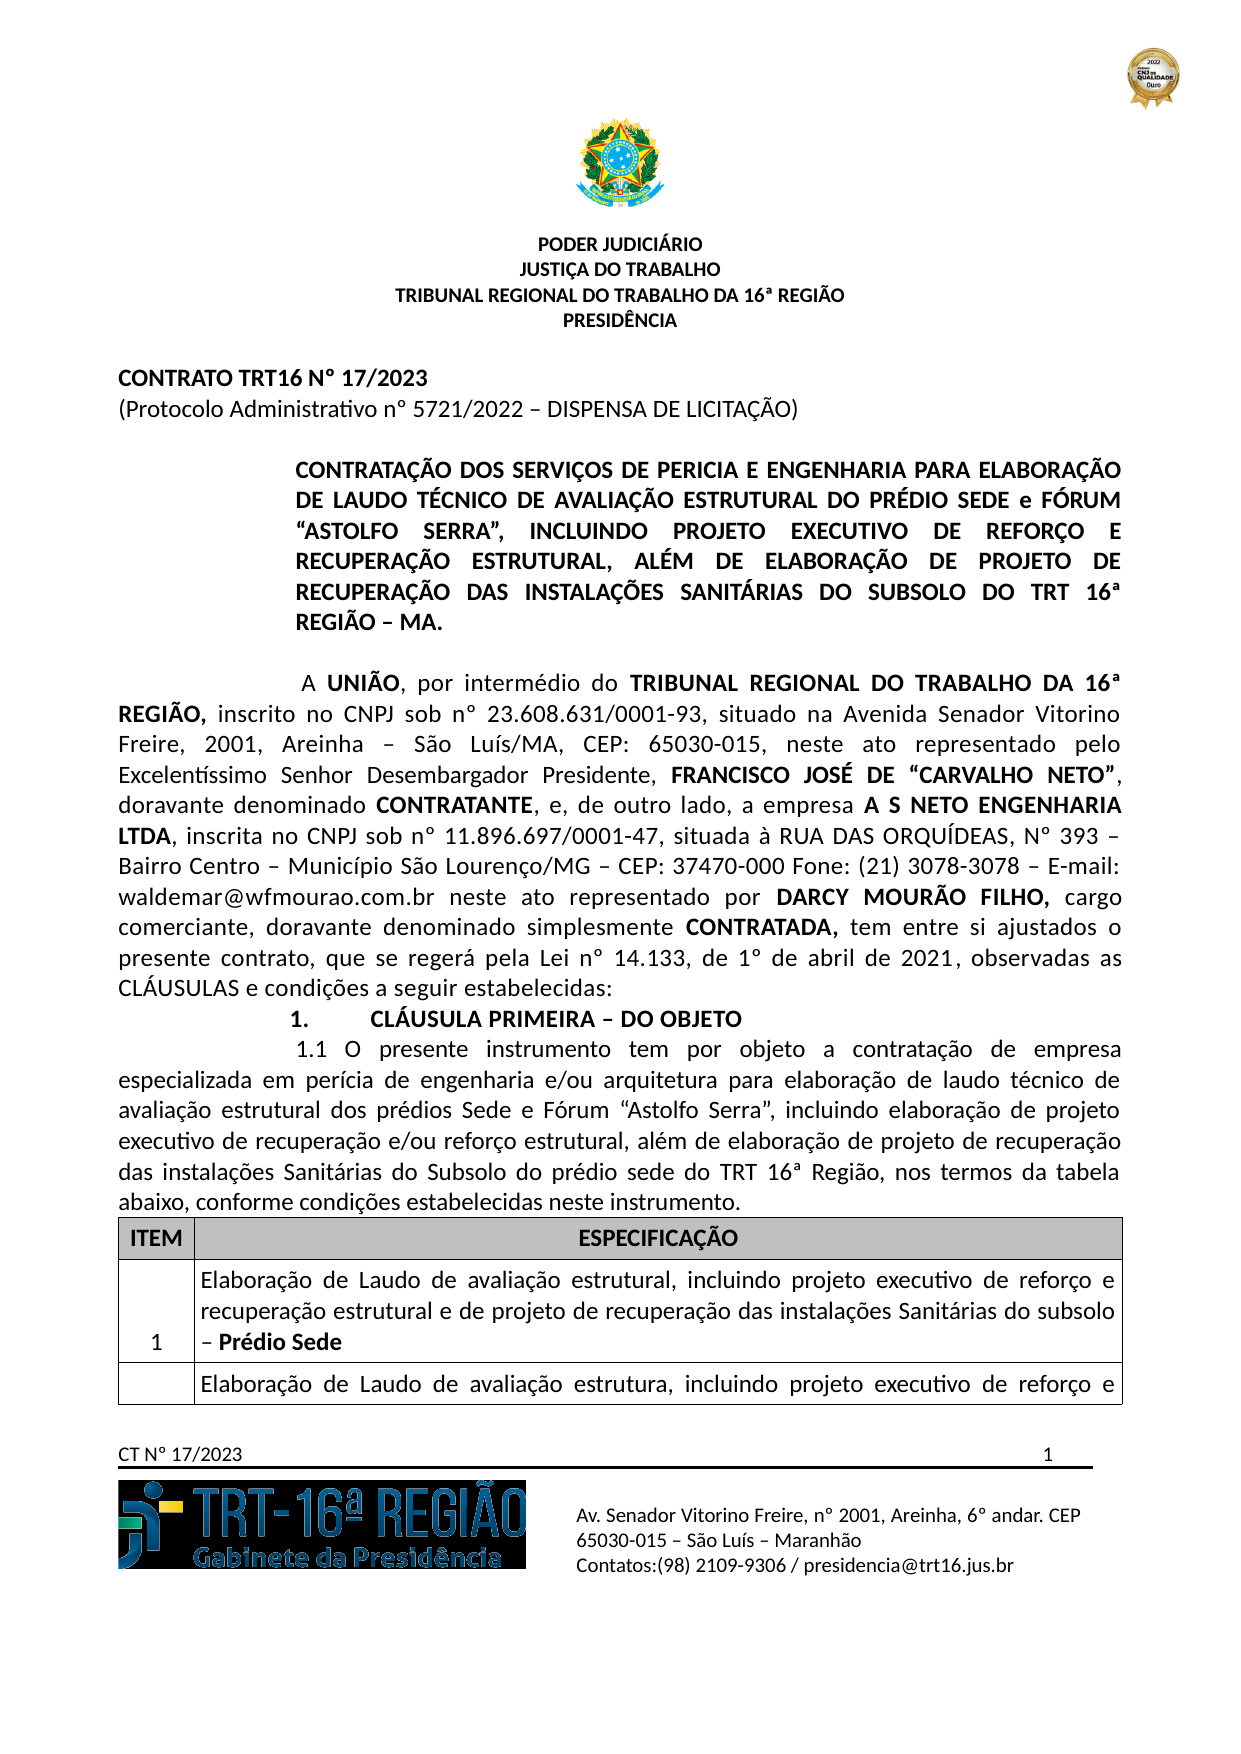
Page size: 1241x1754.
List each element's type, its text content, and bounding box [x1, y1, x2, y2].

table_cell Elaboração de Laudo de avaliação estrutura, incluindo projeto executivo de reforço e [195, 1363, 1122, 1404]
picture [1112, 36, 1191, 117]
text (Protocolo Administrativo nº 5721/2022 – DISPENSA DE LICITAÇÃO) [118, 393, 1122, 423]
text 1.1 O presente instrumento tem por objeto a contratação de empresa especializada em perícia de engenharia e/ou arquitetura para elaboração de laudo técnico de avaliação estrutural dos prédios Sede e Fórum “Astolfo Serra”, incluindo elaboração de projeto executivo de recuperação e/ou reforço estrutural, além de elaboração de projeto de recuperação das instalações Sanitárias do Subsolo do prédio sede do TRT 16ª Região, nos termos da tabela abaixo, conforme condições estabelecidas neste instrumento. [118, 1034, 1122, 1217]
picture [575, 118, 665, 207]
table_cell [119, 1363, 194, 1404]
table_cell 1 [119, 1260, 194, 1362]
picture [638, 190, 651, 195]
table_header ITEM [119, 1218, 194, 1259]
text A UNIÃO, por intermédio do TRIBUNAL REGIONAL DO TRABALHO DA 16ª REGIÃO, inscrito no CNPJ sob nº 23.608.631/0001-93, situado na Avenida Senador Vitorino Freire, 2001, Areinha – São Luís/MA, CEP: 65030-015, neste ato representado pelo Excelentíssimo Senhor Desembargador Presidente, FRANCISCO JOSÉ DE “CARVALHO NETO”, doravante denominado CONTRATANTE, e, de outro lado, a empresa A S NETO ENGENHARIA LTDA, inscrita no CNPJ sob nº 11.896.697/0001-47, situada à RUA DAS ORQUÍDEAS, Nº 393 – Bairro Centro – Município São Lourenço/MG – CEP: 37470-000 Fone: (21) 3078-3078 – E-mail: waldemar@wfmourao.com.br neste ato representado por DARCY MOURÃO FILHO, cargo comerciante, doravante denominado simplesmente CONTRATADA, tem entre si ajustados o presente contrato, que se regerá pela Lei nº 14.133, de 1º de abril de 2021, observadas as CLÁUSULAS e condições a seguir estabelecidas: [118, 667, 1122, 1003]
table_header ESPECIFICAÇÃO [195, 1218, 1122, 1259]
list CLÁUSULA PRIMEIRA – DO OBJETO [289, 1003, 1122, 1034]
text CONTRATO TRT16 Nº 17/2023 [118, 362, 1122, 393]
table_cell Elaboração de Laudo de avaliação estrutural, incluindo projeto executivo de reforço e recuperação estrutural e de projeto de recuperação das instalações Sanitárias do subsolo – Prédio Sede [195, 1260, 1122, 1362]
text CONTRATAÇÃO DOS SERVIÇOS DE PERICIA E ENGENHARIA PARA ELABORAÇÃO DE LAUDO TÉCNICO DE AVALIAÇÃO ESTRUTURAL DO PRÉDIO SEDE e FÓRUM “ASTOLFO SERRA”, INCLUINDO PROJETO EXECUTIVO DE REFORÇO E RECUPERAÇÃO ESTRUTURAL, ALÉM DE ELABORAÇÃO DE PROJETO DE RECUPERAÇÃO DAS INSTALAÇÕES SANITÁRIAS DO SUBSOLO DO TRT 16ª REGIÃO – MA. [295, 454, 1122, 637]
